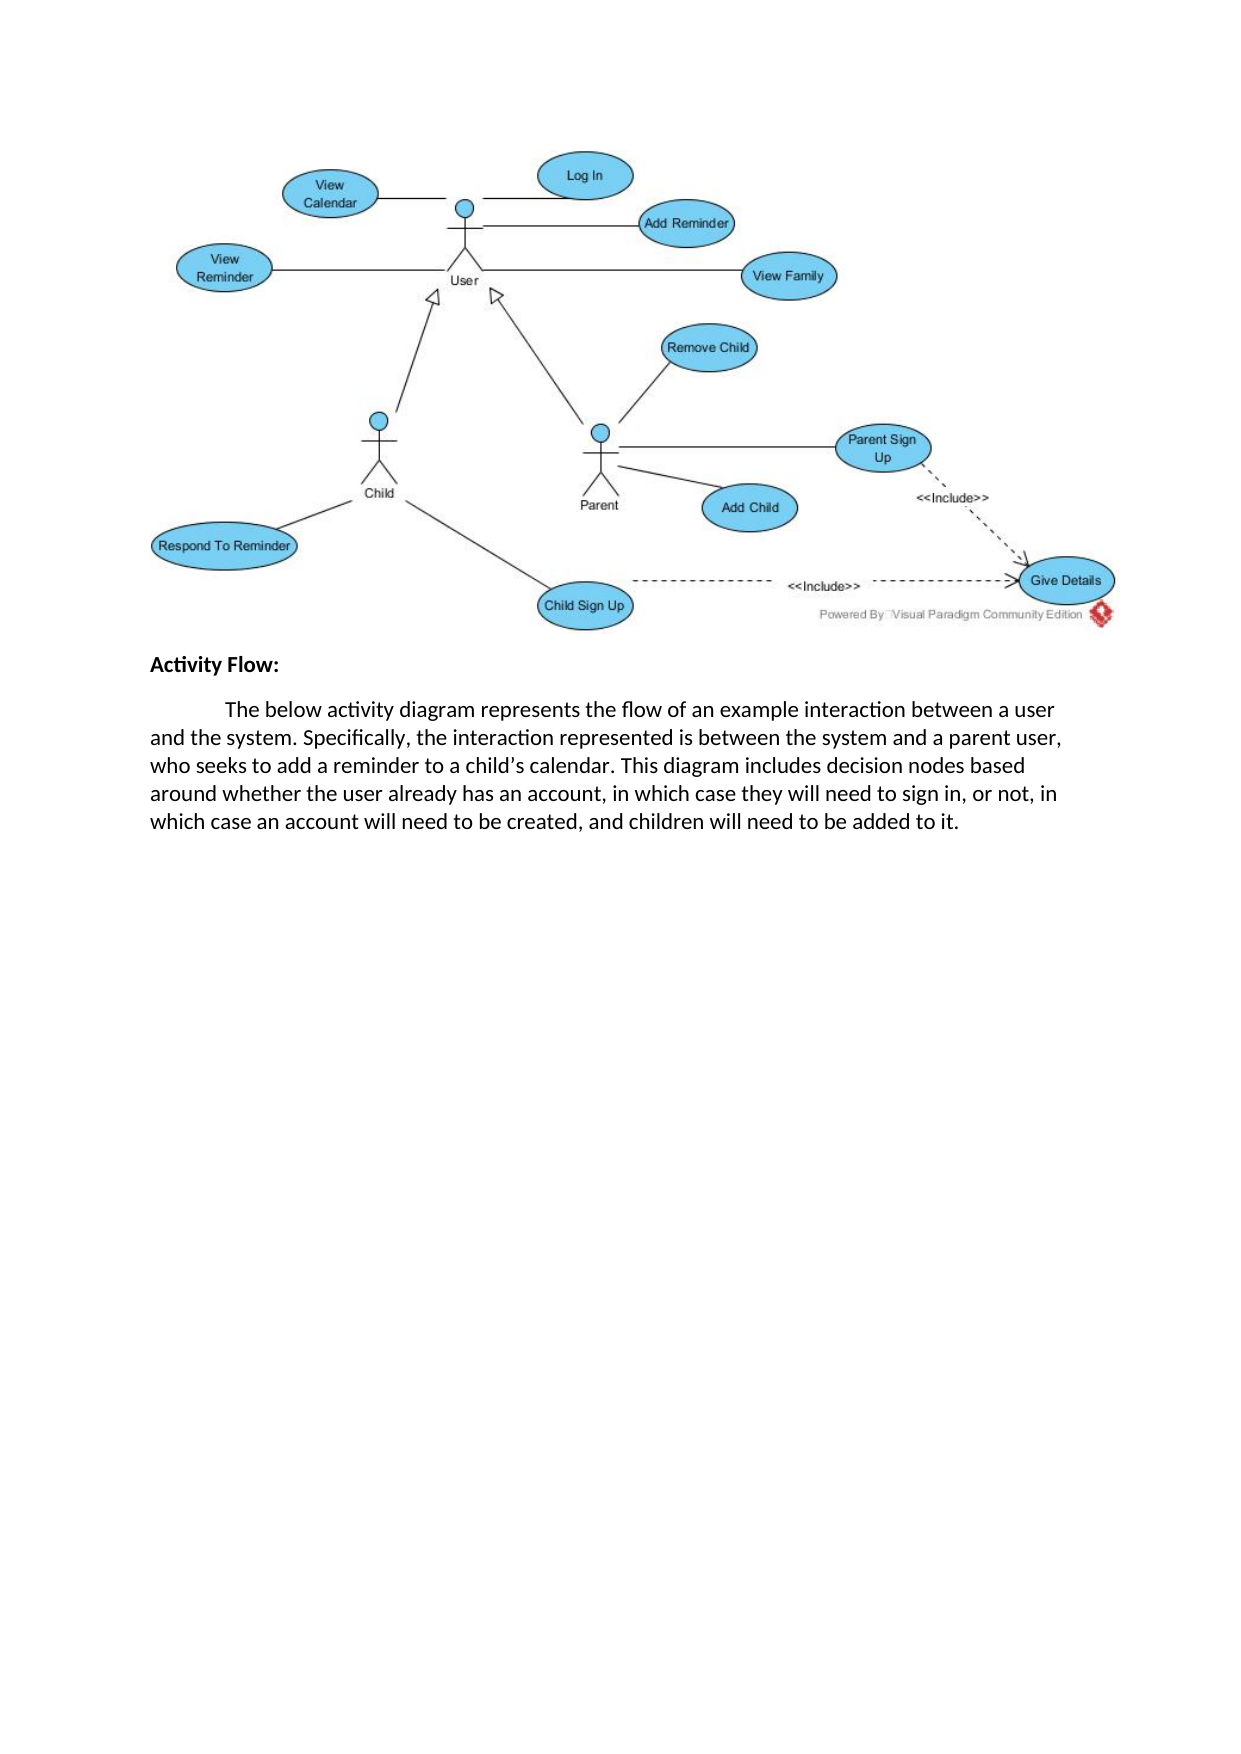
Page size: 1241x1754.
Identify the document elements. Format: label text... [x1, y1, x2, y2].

text Activity Flow: [150, 650, 1090, 678]
text The below activity diagram represents the flow of an example interaction between a user and the system. Specifically, the interaction represented is between the system and a parent user, who seeks to add a reminder to a child’s calendar. This diagram includes decision nodes based around whether the user already has an account, in which case they will need to sign in, or not, in which case an account will need to be created, and children will need to be added to it. [150, 695, 1090, 835]
